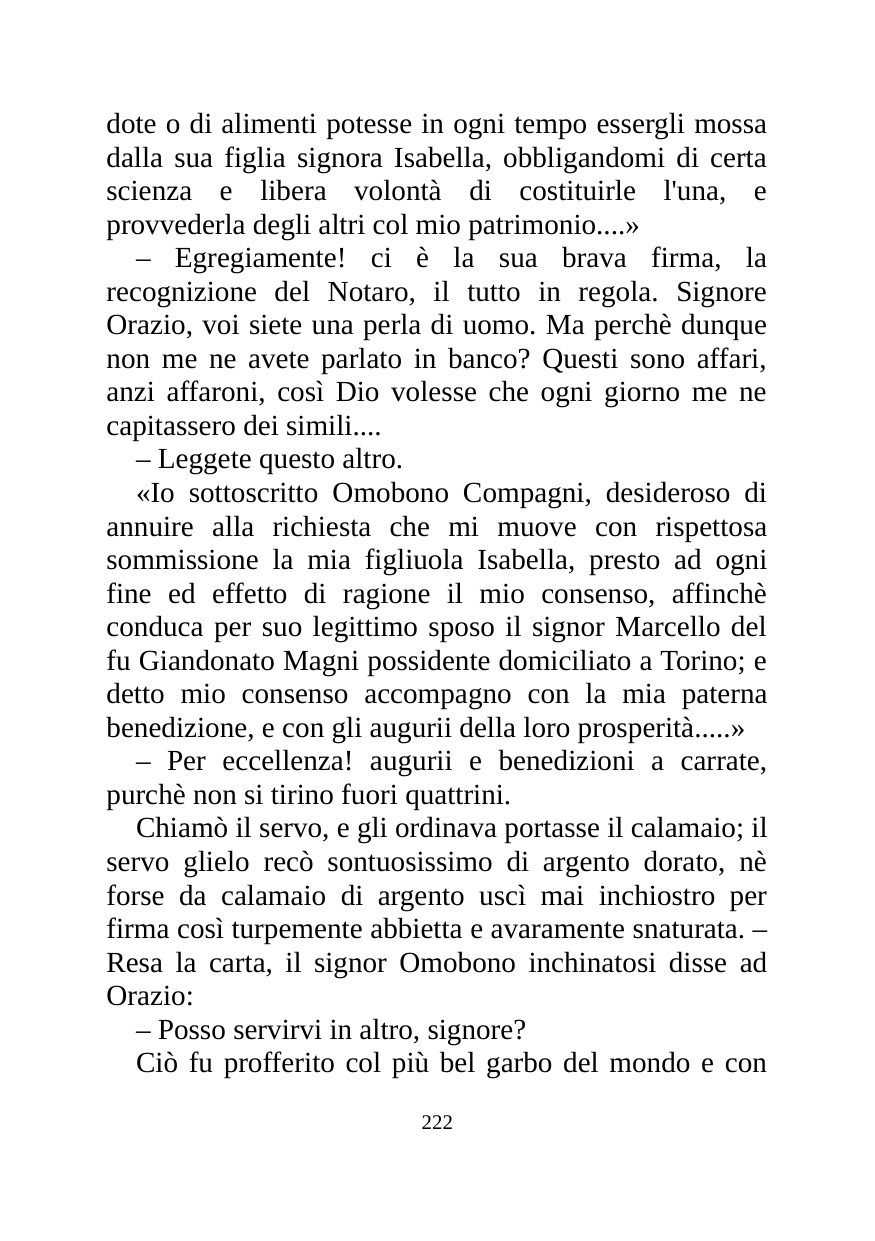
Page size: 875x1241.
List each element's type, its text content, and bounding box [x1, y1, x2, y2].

text «Io sottoscritto Omobono Compagni, desideroso di annuire alla richiesta che mi muove con rispettosa sommissione la mia figliuola Isabella, presto ad ogni fine ed effetto di ragione il mio consenso, affinchè conduca per suo legittimo sposo il signor Marcello del fu Giandonato Magni possidente domiciliato a Torino; e detto mio consenso accompagno con la mia paterna benedizione, e con gli augurii della loro prosperità.....» [106, 475, 768, 743]
text – Per eccellenza! augurii e benedizioni a carrate, purchè non si tirino fuori quattrini. [106, 743, 768, 811]
text dote o di alimenti potesse in ogni tempo essergli mossa dalla sua figlia signora Isabella, obbligandomi di certa scienza e libera volontà di costituirle l'una, e provvederla degli altri col mio patrimonio....» [106, 106, 768, 240]
text – Posso servirvi in altro, signore? [106, 1012, 768, 1045]
text Ciò fu profferito col più bel garbo del mondo e con [106, 1045, 768, 1079]
text Chiamò il servo, e gli ordinava portasse il calamaio; il servo glielo recò sontuosissimo di argento dorato, nè forse da calamaio di argento uscì mai inchiostro per firma così turpemente abbietta e avaramente snaturata. – Resa la carta, il signor Omobono inchinatosi disse ad Orazio: [106, 811, 768, 1012]
text – Leggete questo altro. [106, 442, 768, 475]
text – Egregiamente! ci è la sua brava firma, la recognizione del Notaro, il tutto in regola. Signore Orazio, voi siete una perla di uomo. Ma perchè dunque non me ne avete parlato in banco? Questi sono affari, anzi affaroni, così Dio volesse che ogni giorno me ne capitassero dei simili.... [106, 240, 768, 442]
